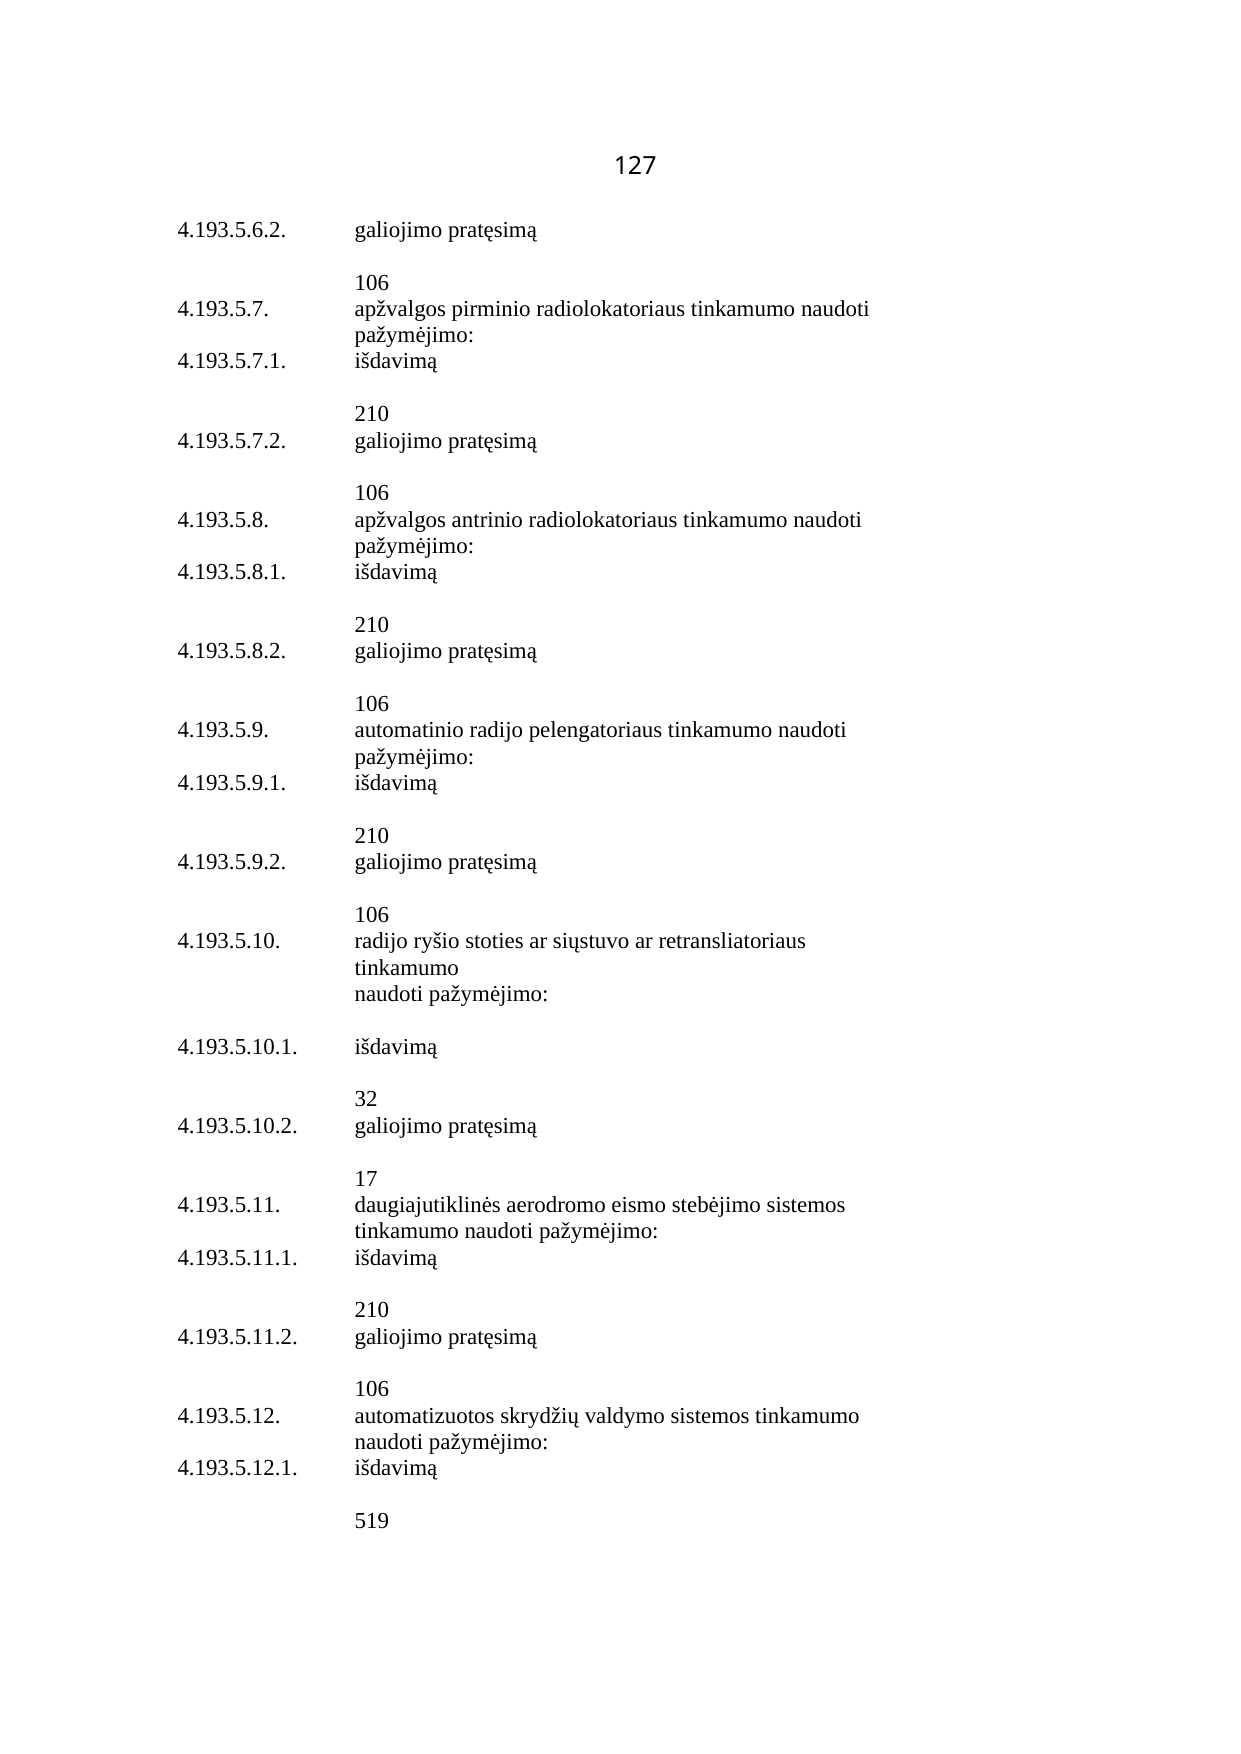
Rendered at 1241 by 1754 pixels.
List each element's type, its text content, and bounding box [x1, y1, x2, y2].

text 4.193.5.8. apžvalgos antrinio radiolokatoriaus tinkamumo naudoti [177, 506, 892, 532]
text 4.193.5.11.2. galiojimo pratęsimą 106 [177, 1323, 892, 1402]
text 4.193.5.9. automatinio radijo pelengatoriaus tinkamumo naudoti [177, 717, 892, 743]
text 4.193.5.12.1. išdavimą 519 [177, 1454, 892, 1533]
text 4.193.5.7.1. išdavimą 210 [177, 348, 892, 427]
text 4.193.5.10.2. galiojimo pratęsimą 17 [177, 1112, 892, 1191]
text 4.193.5.8.1. išdavimą 210 [177, 558, 892, 637]
text tinkamumo naudoti pažymėjimo: [354, 1217, 892, 1244]
text 4.193.5.7.2. galiojimo pratęsimą 106 [177, 427, 892, 506]
text pažymėjimo: [354, 743, 892, 769]
text naudoti pažymėjimo: [354, 1428, 892, 1454]
text 4.193.5.10.1. išdavimą 32 [177, 1033, 892, 1112]
text 4.193.5.9.2. galiojimo pratęsimą 106 [177, 848, 892, 927]
text 4.193.5.6.2. galiojimo pratęsimą 106 [177, 216, 892, 295]
text 4.193.5.7. apžvalgos pirminio radiolokatoriaus tinkamumo naudoti [177, 295, 892, 321]
text 4.193.5.8.2. galiojimo pratęsimą 106 [177, 637, 892, 717]
text 4.193.5.11.1. išdavimą 210 [177, 1244, 892, 1323]
text pažymėjimo: [354, 321, 892, 348]
text 4.193.5.9.1. išdavimą 210 [177, 769, 892, 848]
text 4.193.5.12. automatizuotos skrydžių valdymo sistemos tinkamumo [177, 1402, 892, 1428]
text pažymėjimo: [354, 532, 892, 558]
text 4.193.5.10. radijo ryšio stoties ar siųstuvo ar retransliatoriaus tinkamumo [177, 927, 892, 980]
text naudoti pažymėjimo: [354, 980, 892, 1033]
text 4.193.5.11. daugiajutiklinės aerodromo eismo stebėjimo sistemos [177, 1191, 892, 1217]
